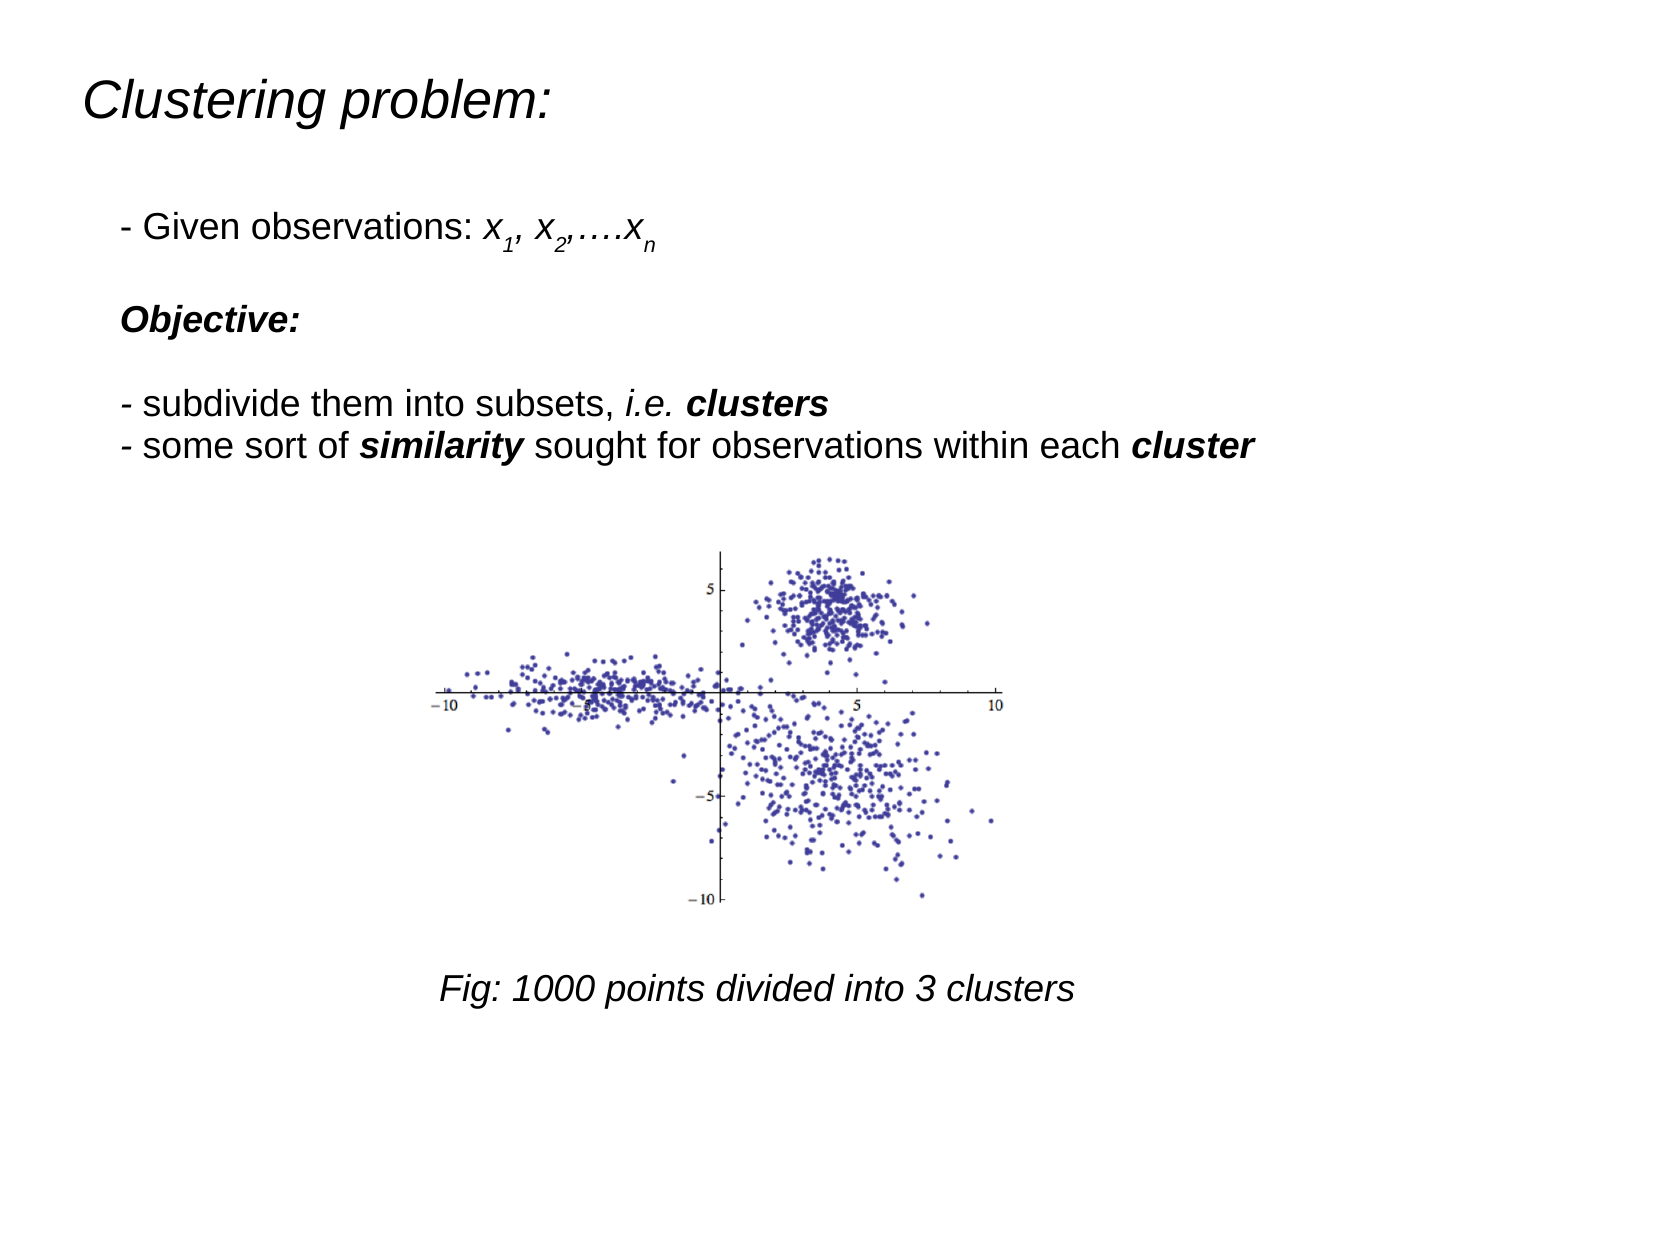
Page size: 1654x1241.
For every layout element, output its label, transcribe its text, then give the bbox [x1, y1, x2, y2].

title Clustering problem: [82, 49, 826, 151]
text_box Fig: 1000 points divided into 3 clusters [150, 960, 1366, 1146]
picture [418, 524, 1036, 916]
text_box - Given observations: x1, x2,….xn Objective: - subdivide them into subsets, i.e. clusters - some sort of similarity sought for observations within each cluster [105, 198, 1426, 516]
